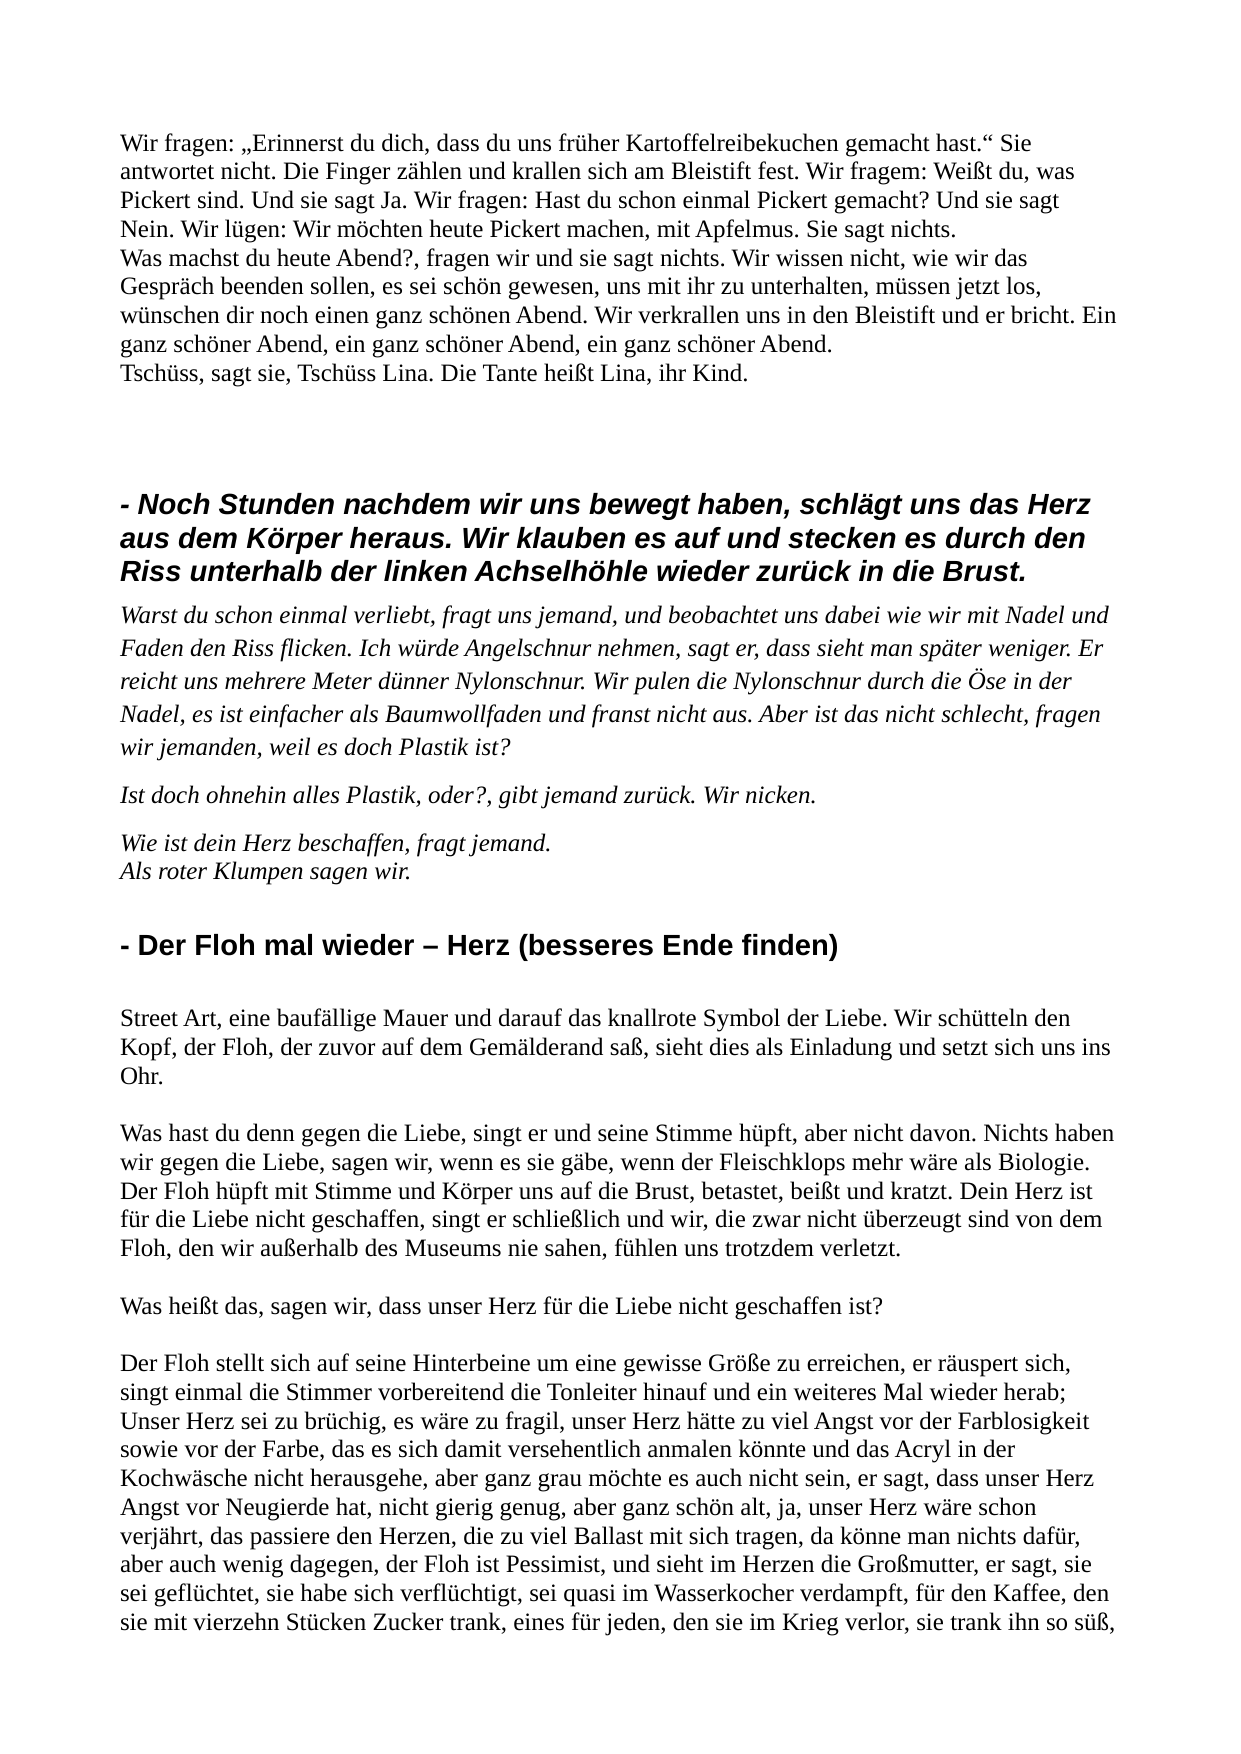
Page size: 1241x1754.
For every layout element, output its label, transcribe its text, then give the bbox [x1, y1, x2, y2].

text Ist doch ohnehin alles Plastik, oder?, gibt jemand zurück. Wir nicken. [120, 780, 1117, 809]
subtitle - Noch Stunden nachdem wir uns bewegt haben, schlägt uns das Herz aus dem Körper heraus. Wir klauben es auf und stecken es durch den Riss unterhalb der linken Achselhöhle wieder zurück in die Brust. [120, 487, 1117, 588]
text Was machst du heute Abend?, fragen wir und sie sagt nichts. Wir wissen nicht, wie wir das Gespräch beenden sollen, es sei schön gewesen, uns mit ihr zu unterhalten, müssen jetzt los, wünschen dir noch einen ganz schönen Abend. Wir verkrallen uns in den Bleistift und er bricht. Ein ganz schöner Abend, ein ganz schöner Abend, ein ganz schöner Abend. [120, 243, 1117, 358]
text Was heißt das, sagen wir, dass unser Herz für die Liebe nicht geschaffen ist? [120, 1291, 1117, 1319]
text Der Floh stellt sich auf seine Hinterbeine um eine gewisse Größe zu erreichen, er räuspert sich, singt einmal die Stimmer vorbereitend die Tonleiter hinauf und ein weiteres Mal wieder herab; Unser Herz sei zu brüchig, es wäre zu fragil, unser Herz hätte zu viel Angst vor der Farblosigkeit sowie vor der Farbe, das es sich damit versehentlich anmalen könnte und das Acryl in der Kochwäsche nicht herausgehe, aber ganz grau möchte es auch nicht sein, er sagt, dass unser Herz Angst vor Neugierde hat, nicht gierig genug, aber ganz schön alt, ja, unser Herz wäre schon verjährt, das passiere den Herzen, die zu viel Ballast mit sich tragen, da könne man nichts dafür, aber auch wenig dagegen, der Floh ist Pessimist, und sieht im Herzen die Großmutter, er sagt, sie sei geflüchtet, sie habe sich verflüchtigt, sei quasi im Wasserkocher verdampft, für den Kaffee, den sie mit vierzehn Stücken Zucker trank, eines für jeden, den sie im Krieg verlor, sie trank ihn so süß, [120, 1348, 1117, 1636]
text Street Art, eine baufällige Mauer und darauf das knallrote Symbol der Liebe. Wir schütteln den Kopf, der Floh, der zuvor auf dem Gemälderand saß, sieht dies als Einladung und setzt sich uns ins Ohr. [120, 1003, 1117, 1089]
text Tschüss, sagt sie, Tschüss Lina. Die Tante heißt Lina, ihr Kind. [120, 358, 1117, 386]
text Als roter Klumpen sagen wir. [120, 856, 1117, 885]
text Wir fragen: „Erinnerst du dich, dass du uns früher Kartoffelreibekuchen gemacht hast.“ Sie antwortet nicht. Die Finger zählen und krallen sich am Bleistift fest. Wir fragem: Weißt du, was Pickert sind. Und sie sagt Ja. Wir fragen: Hast du schon einmal Pickert gemacht? Und sie sagt Nein. Wir lügen: Wir möchten heute Pickert machen, mit Apfelmus. Sie sagt nichts. [120, 128, 1117, 243]
text Wie ist dein Herz beschaffen, fragt jemand. [120, 828, 1117, 856]
text Warst du schon einmal verliebt, fragt uns jemand, und beobachtet uns dabei wie wir mit Nadel und Faden den Riss flicken. Ich würde Angelschnur nehmen, sagt er, dass sieht man später weniger. Er reicht uns mehrere Meter dünner Nylonschnur. Wir pulen die Nylonschnur durch die Öse in der Nadel, es ist einfacher als Baumwollfaden und franst nicht aus. Aber ist das nicht schlecht, fragen wir jemanden, weil es doch Plastik ist? [120, 600, 1117, 761]
text Was hast du denn gegen die Liebe, singt er und seine Stimme hüpft, aber nicht davon. Nichts haben wir gegen die Liebe, sagen wir, wenn es sie gäbe, wenn der Fleischklops mehr wäre als Biologie. Der Floh hüpft mit Stimme und Körper uns auf die Brust, betastet, beißt und kratzt. Dein Herz ist für die Liebe nicht geschaffen, singt er schließlich und wir, die zwar nicht überzeugt sind von dem Floh, den wir außerhalb des Museums nie sahen, fühlen uns trotzdem verletzt. [120, 1118, 1117, 1262]
subtitle - Der Floh mal wieder – Herz (besseres Ende finden) [120, 928, 1117, 962]
